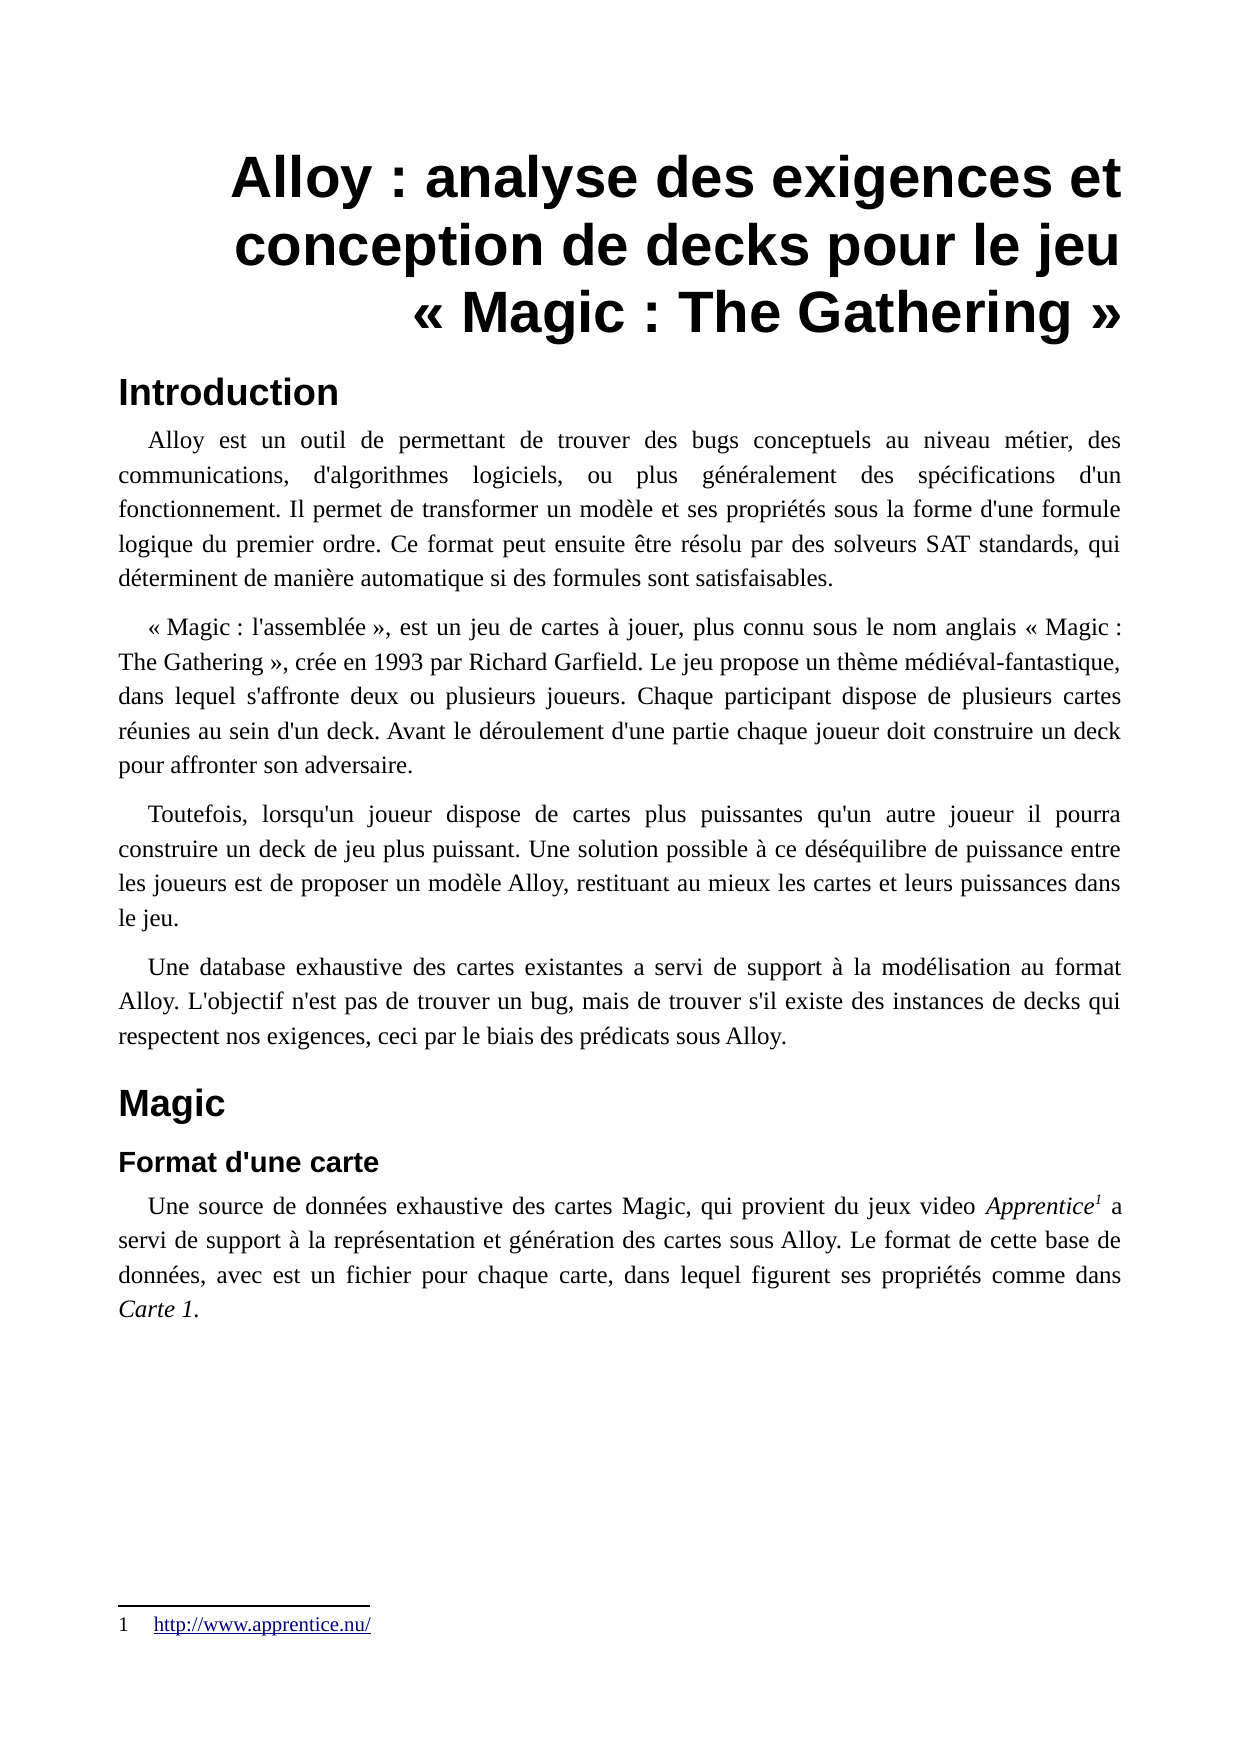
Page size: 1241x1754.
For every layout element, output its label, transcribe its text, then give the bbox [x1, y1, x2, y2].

text Toutefois, lorsqu'un joueur dispose de cartes plus puissantes qu'un autre joueur il pourra construire un deck de jeu plus puissant. Une solution possible à ce déséquilibre de puissance entre les joueurs est de proposer un modèle Alloy, restituant au mieux les cartes et leurs puissances dans le jeu. [118, 799, 1122, 932]
text Une source de données exhaustive des cartes Magic, qui provient du jeux video Apprentice a servi de support à la représentation et génération des cartes sous Alloy. Le format de cette base de données, avec est un fichier pour chaque carte, dans lequel figurent ses propriétés comme dans Carte 1. [118, 1191, 1122, 1323]
text « Magic : l'assemblée », est un jeu de cartes à jouer, plus connu sous le nom anglais « Magic : The Gathering », crée en 1993 par Richard Garfield. Le jeu propose un thème médiéval-fantastique, dans lequel s'affronte deux ou plusieurs joueurs. Chaque participant dispose de plusieurs cartes réunies au sein d'un deck. Avant le déroulement d'une partie chaque joueur doit construire un deck pour affronter son adversaire. [118, 612, 1122, 779]
title Alloy : analyse des exigences et conception de decks pour le jeu « Magic : The Gathering » [118, 143, 1122, 344]
text Une database exhaustive des cartes existantes a servi de support à la modélisation au format Alloy. L'objectif n'est pas de trouver un bug, mais de trouver s'il existe des instances de decks qui respectent nos exigences, ceci par le biais des prédicats sous Alloy. [118, 952, 1122, 1050]
subtitle Magic [118, 1080, 1122, 1124]
subtitle Format d'une carte [118, 1145, 1122, 1178]
subtitle Introduction [118, 369, 1122, 413]
text Alloy est un outil de permettant de trouver des bugs conceptuels au niveau métier, des communications, d'algorithmes logiciels, ou plus généralement des spécifications d'un fonctionnement. Il permet de transformer un modèle et ses propriétés sous la forme d'une formule logique du premier ordre. Ce format peut ensuite être résolu par des solveurs SAT standards, qui déterminent de manière automatique si des formules sont satisfaisables. [118, 426, 1122, 592]
text http://www.apprentice.nu/ [118, 1612, 1122, 1636]
